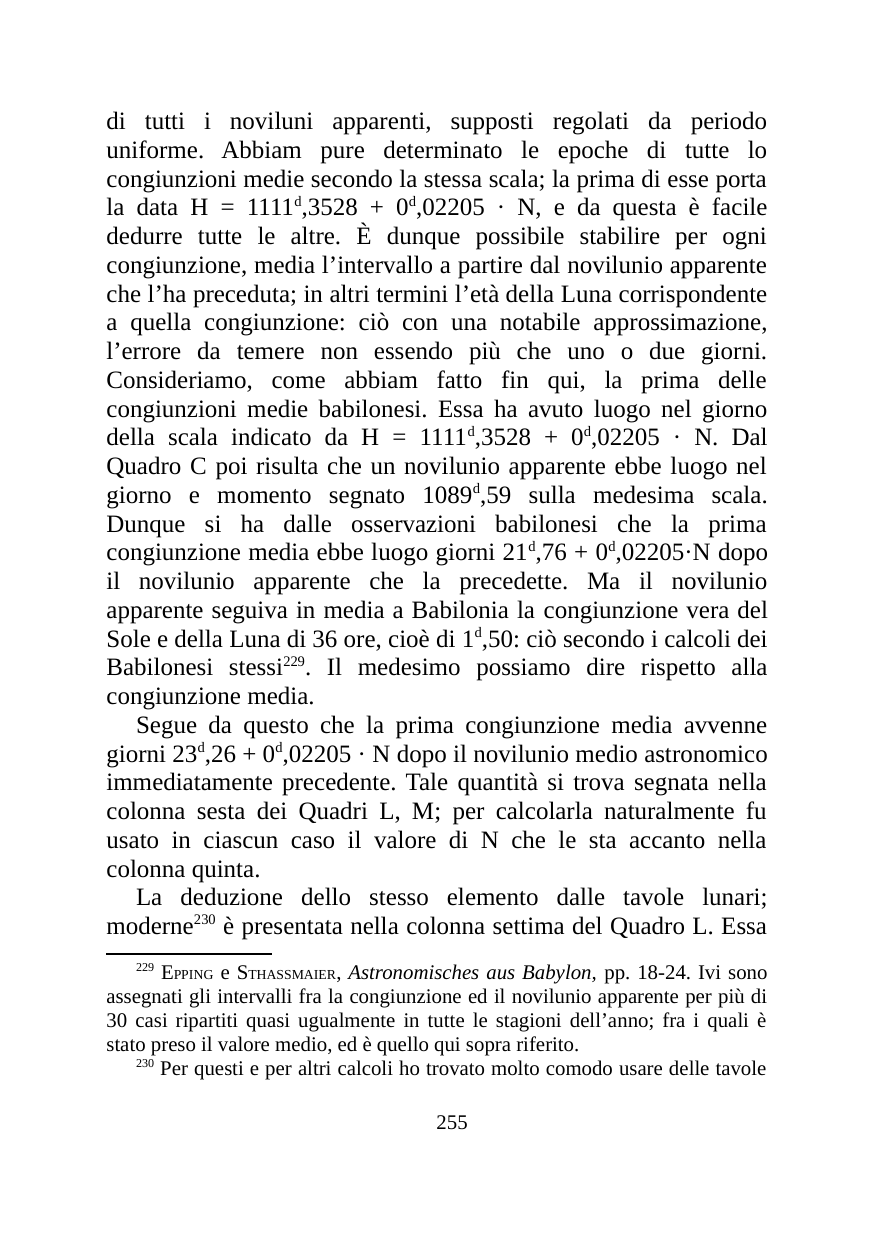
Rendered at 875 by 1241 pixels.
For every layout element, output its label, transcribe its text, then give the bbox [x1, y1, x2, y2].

text Per questi e per altri calcoli ho trovato molto comodo usare delle tavole [106, 1056, 768, 1080]
text La deduzione dello stesso elemento dalle tavole lunari; moderne è presentata nella colonna settima del Quadro L. Essa [106, 882, 768, 940]
text Epping e Sthassmaier, Astronomisches aus Babylon, pp. 18-24. Ivi sono assegnati gli intervalli fra la congiunzione ed il novilunio apparente per più di 30 casi ripartiti quasi ugualmente in tutte le stagioni dell’anno; fra i quali è stato preso il valore medio, ed è quello qui sopra riferito. [106, 960, 768, 1056]
text Segue da questo che la prima congiunzione media avvenne giorni 23d,26 + 0d,02205 · N dopo il novilunio medio astronomico immediatamente precedente. Tale quantità si trova segnata nella colonna sesta dei Quadri L, M; per calcolarla naturalmente fu usato in ciascun caso il valore di N che le sta accanto nella colonna quinta. [106, 710, 768, 882]
text di tutti i noviluni apparenti, supposti regolati da periodo uniforme. Abbiam pure determinato le epoche di tutte lo congiunzioni medie secondo la stessa scala; la prima di esse porta la data H = 1111d,3528 + 0d,02205 · N, e da questa è facile dedurre tutte le altre. È dunque possibile stabilire per ogni congiunzione, media l’intervallo a partire dal novilunio apparente che l’ha preceduta; in altri termini l’età della Luna corrispondente a quella congiunzione: ciò con una notabile approssimazione, l’errore da temere non essendo più che uno o due giorni. Consideriamo, come abbiam fatto fin qui, la prima delle congiunzioni medie babilonesi. Essa ha avuto luogo nel giorno della scala indicato da H = 1111d,3528 + 0d,02205 · N. Dal Quadro C poi risulta che un novilunio apparente ebbe luogo nel giorno e momento segnato 1089d,59 sulla medesima scala. Dunque si ha dalle osservazioni babilonesi che la prima congiunzione media ebbe luogo giorni 21d,76 + 0d,02205·N dopo il novilunio apparente che la precedette. Ma il novilunio apparente seguiva in media a Babilonia la congiunzione vera del Sole e della Luna di 36 ore, cioè di 1d,50: ciò secondo i calcoli dei Babilonesi stessi. Il medesimo possiamo dire rispetto alla congiunzione media. [106, 106, 768, 710]
